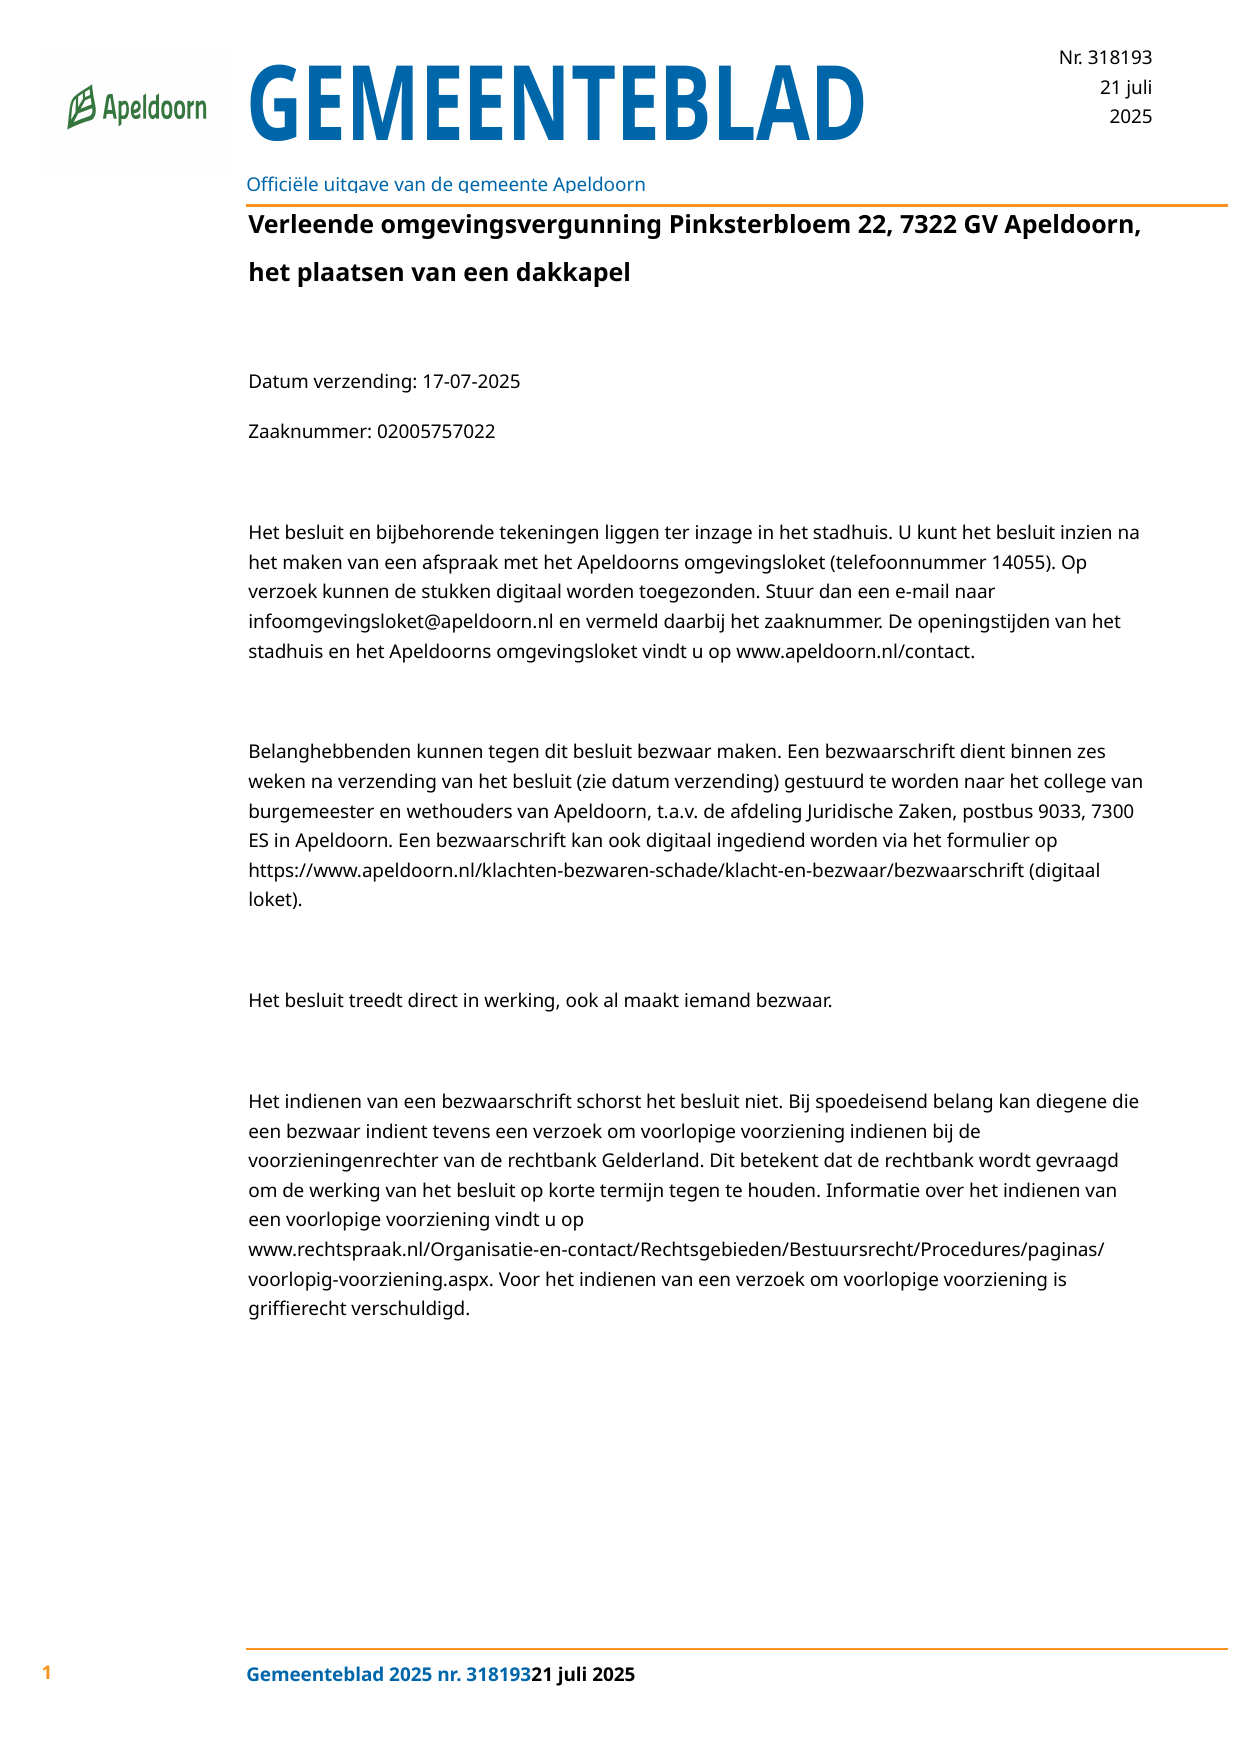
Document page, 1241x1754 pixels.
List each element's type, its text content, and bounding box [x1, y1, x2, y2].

text Zaaknummer: 02005757022 [248, 419, 1152, 444]
text Datum verzending: 17-07-2025 [248, 368, 1152, 394]
text Het besluit treedt direct in werking, ook al maakt iemand bezwaar. [248, 987, 1152, 1013]
text Verleende omgevingsvergunning Pinksterbloem 22, 7322 GV Apeldoorn, het plaatsen van een dakkapel [248, 207, 1152, 288]
text Het indienen van een bezwaarschrift schorst het besluit niet. Bij spoedeisend belang kan diegene die een bezwaar indient tevens een verzoek om voorlopige voorziening indienen bij de voorzieningenrechter van de rechtbank Gelderland. Dit betekent dat de rechtbank wordt gevraagd om de werking van het besluit op korte termijn tegen te houden. Informatie over het indienen van een voorlopige voorziening vindt u op www.rechtspraak.nl/Organisatie-en-contact/Rechtsgebieden/Bestuursrecht/Procedures/paginas/voorlopig-voorziening.aspx. Voor het indienen van een verzoek om voorlopige voorziening is griffierecht verschuldigd. [248, 1088, 1152, 1321]
text Belanghebbenden kunnen tegen dit besluit bezwaar maken. Een bezwaarschrift dient binnen zes weken na verzending van het besluit (zie datum verzending) gestuurd te worden naar het college van burgemeester en wethouders van Apeldoorn, t.a.v. de afdeling Juridische Zaken, postbus 9033, 7300 ES in Apeldoorn. Een bezwaarschrift kan ook digitaal ingediend worden via het formulier op https://www.apeldoorn.nl/klachten-bezwaren-schade/klacht-en-bezwaar/bezwaarschrift (digitaal loket). [248, 739, 1152, 912]
text Het besluit en bijbehorende tekeningen liggen ter inzage in het stadhuis. U kunt het besluit inzien na het maken van een afspraak met het Apeldoorns omgevingsloket (telefoonnummer 14055). Op verzoek kunnen de stukken digitaal worden toegezonden. Stuur dan een e-mail naar infoomgevingsloket@apeldoorn.nl en vermeld daarbij het zaaknummer. De openingstijden van het stadhuis en het Apeldoorns omgevingsloket vindt u op www.apeldoorn.nl/contact. [248, 519, 1152, 664]
picture [41, 47, 231, 172]
